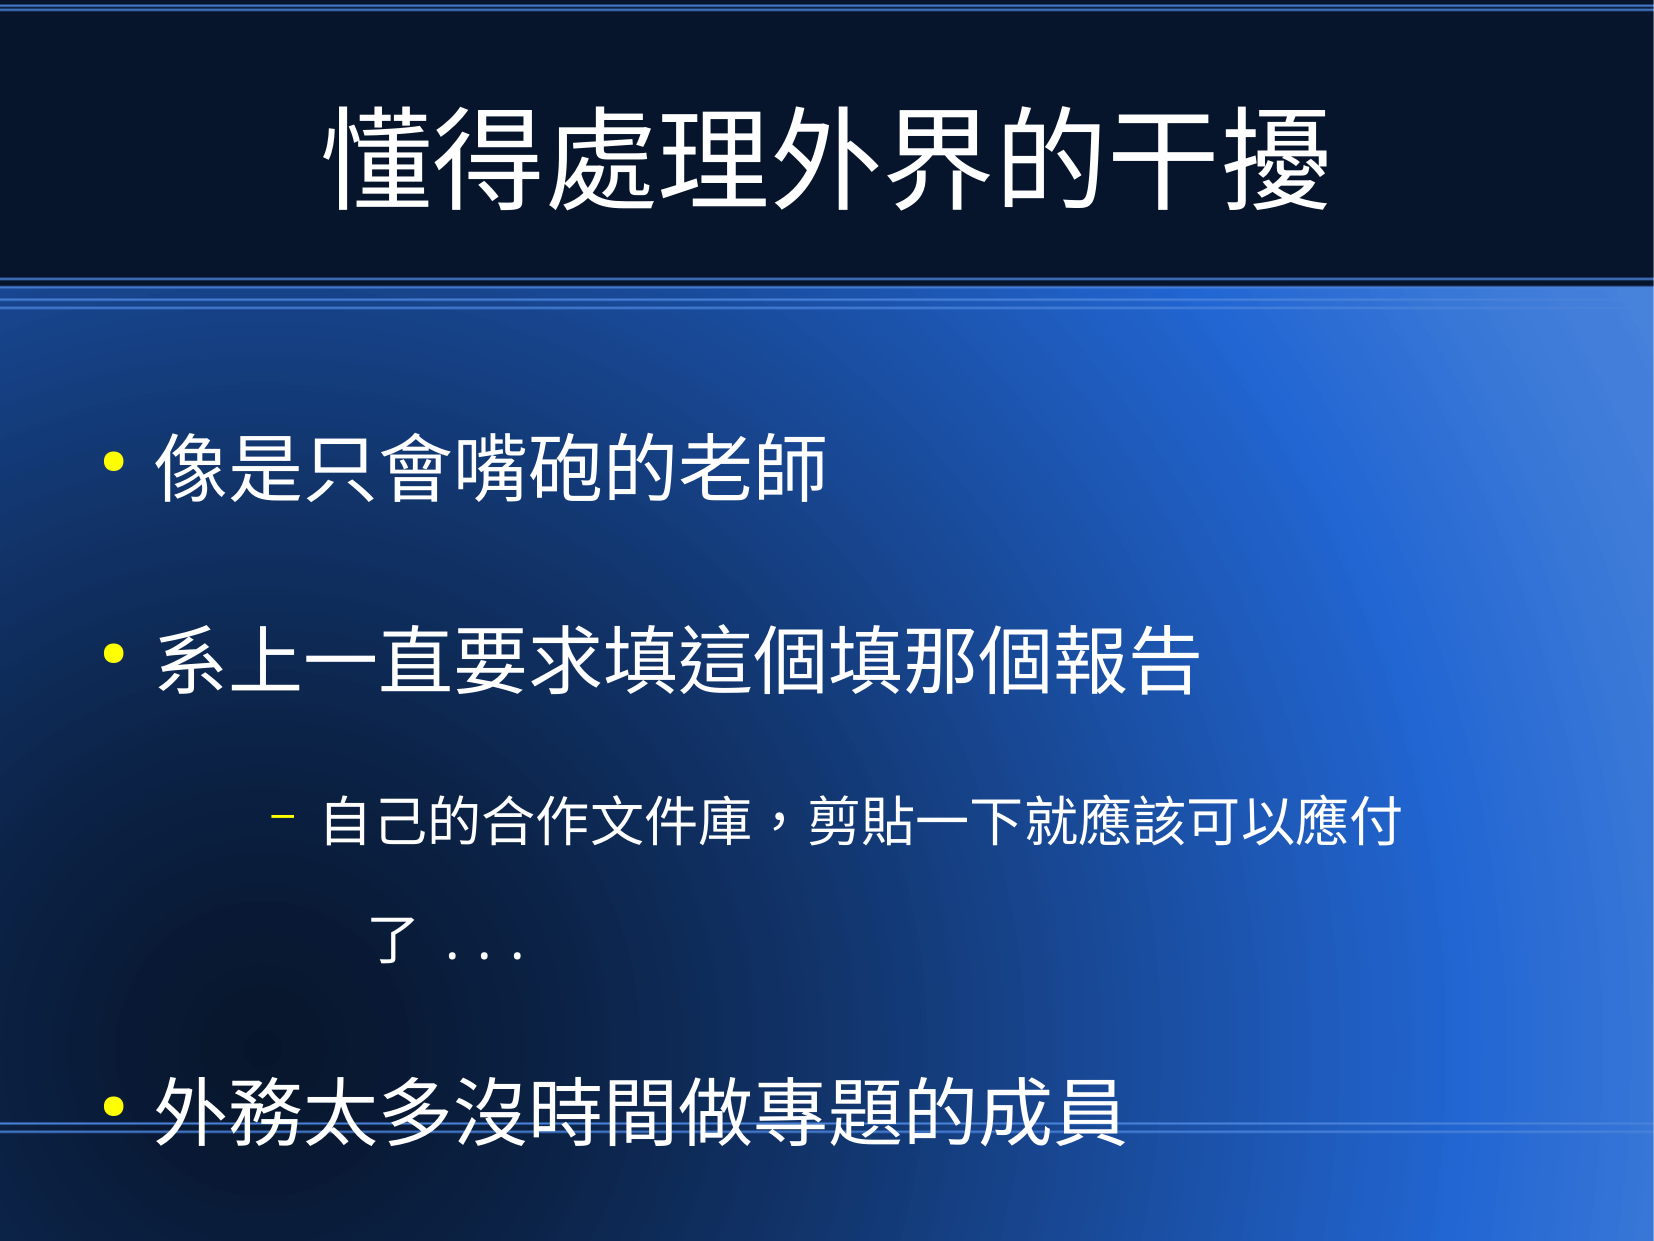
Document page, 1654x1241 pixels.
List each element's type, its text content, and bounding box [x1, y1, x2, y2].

picture [0, 0, 1654, 1241]
title 懂得處理外界的干擾 [82, 49, 1571, 257]
list 像是只會嘴砲的老師 系上一直要求填這個填那個報告 自己的合作文件庫，剪貼一下就應該可以應付了... 外務太多沒時間做專題的成員 時間管理的藝術，真的不能共事就處理掉吧 … [82, 355, 1571, 1241]
